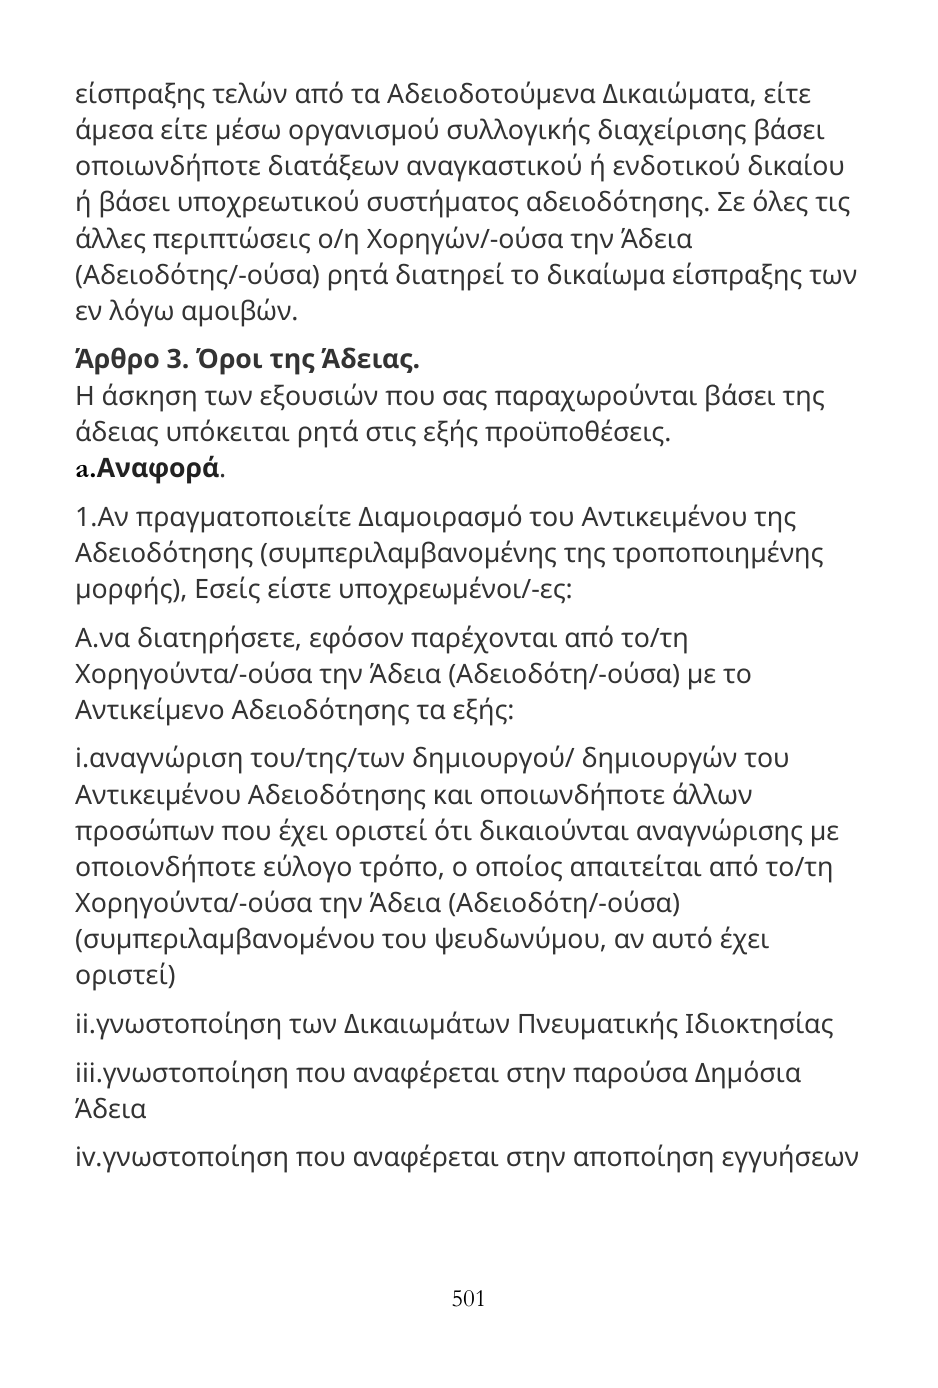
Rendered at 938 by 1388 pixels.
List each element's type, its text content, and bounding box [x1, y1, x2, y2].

list γνωστοποίηση των Δικαιωμάτων Πνευματικής Ιδιοκτησίας [75, 1005, 862, 1041]
list είσπραξης τελών από τα Αδειοδοτούμενα Δικαιώματα, είτε άμεσα είτε μέσω οργανισμού συλλογικής διαχείρισης βάσει οποιωνδήποτε διατάξεων αναγκαστικού ή ενδοτικού δικαίου ή βάσει υποχρεωτικού συστήματος αδειοδότησης. Σε όλες τις άλλες περιπτώσεις ο/η Χορηγών/-ούσα την Άδεια (Αδειοδότης/-ούσα) ρητά διατηρεί το δικαίωμα είσπραξης των εν λόγω αμοιβών. [75, 75, 862, 328]
list γνωστοποίηση που αναφέρεται στην αποποίηση εγγυήσεων [75, 1138, 862, 1174]
list Αν πραγματοποιείτε Διαμοιρασμό του Αντικειμένου της Αδειοδότησης (συμπεριλαμβανομένης της τροποποιημένης μορφής), Εσείς είστε υποχρεωμένοι/-ες: [75, 498, 862, 606]
list Αναφορά. [75, 449, 862, 485]
text Άρθρο 3. Όροι της Άδειας. [75, 341, 862, 377]
list αναγνώριση του/της/των δημιουργού/ δημιουργών του Αντικειμένου Αδειοδότησης και οποιωνδήποτε άλλων προσώπων που έχει οριστεί ότι δικαιούνται αναγνώρισης με οποιονδήποτε εύλογο τρόπο, ο οποίος απαιτείται από το/τη Χορηγούντα/-ούσα την Άδεια (Αδειοδότη/-ούσα) (συμπεριλαμβανομένου του ψευδωνύμου, αν αυτό έχει οριστεί) [75, 739, 862, 992]
list να διατηρήσετε, εφόσον παρέχονται από το/τη Χορηγούντα/-ούσα την Άδεια (Αδειοδότη/-ούσα) με το Αντικείμενο Αδειοδότησης τα εξής: [75, 618, 862, 727]
list γνωστοποίηση που αναφέρεται στην παρούσα Δημόσια Άδεια [75, 1054, 862, 1126]
text Η άσκηση των εξουσιών που σας παραχωρούνται βάσει της άδειας υπόκειται ρητά στις εξής προϋποθέσεις. [75, 377, 862, 449]
